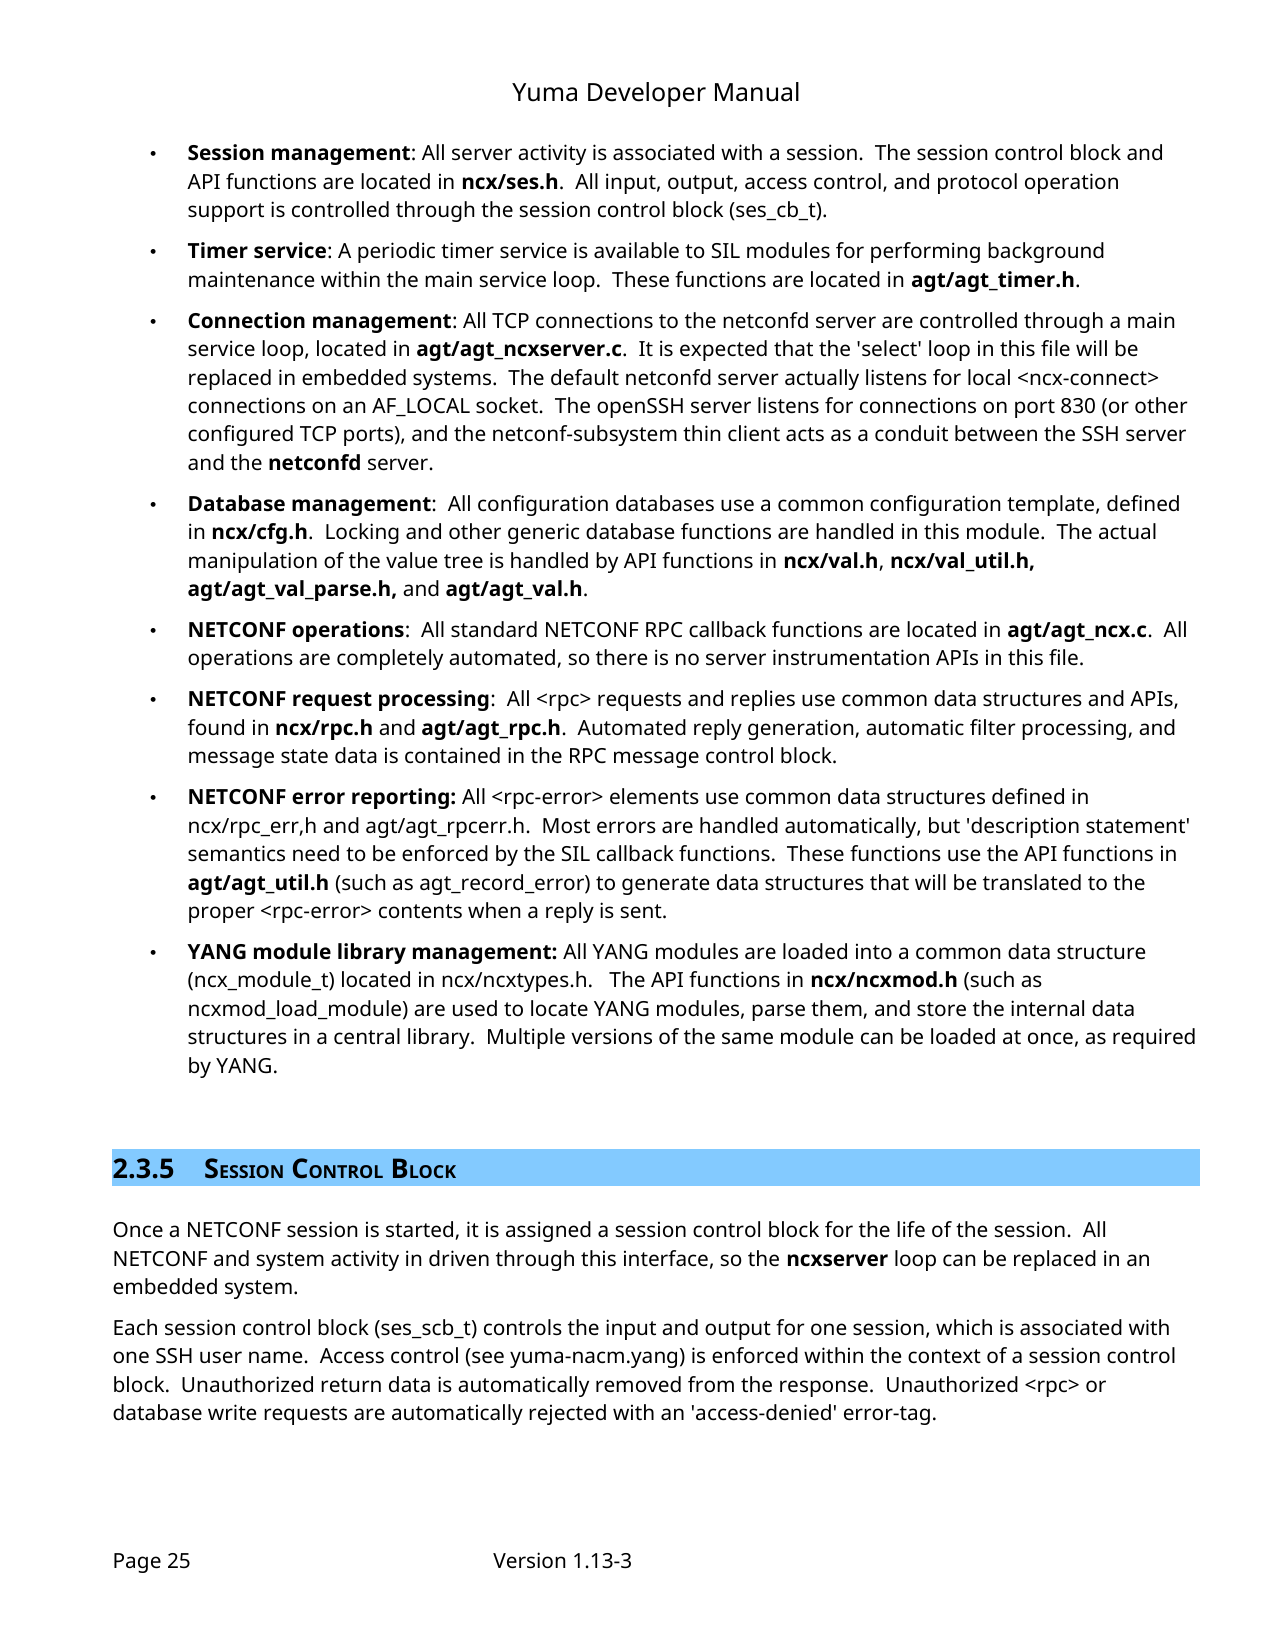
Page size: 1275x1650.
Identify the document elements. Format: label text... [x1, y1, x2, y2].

subtitle Session Control Block [112, 1149, 1200, 1186]
text Once a NETCONF session is started, it is assigned a session control block for the life of the session. All NETCONF and system activity in driven through this interface, so the ncxserver loop can be replaced in an embedded system. [112, 1215, 1200, 1301]
list NETCONF operations: All standard NETCONF RPC callback functions are located in agt/agt_ncx.c. All operations are completely automated, so there is no server instrumentation APIs in this file. [150, 615, 1200, 672]
list NETCONF request processing: All <rpc> requests and replies use common data structures and APIs, found in ncx/rpc.h and agt/agt_rpc.h. Automated reply generation, automatic filter processing, and message state data is contained in the RPC message control block. [150, 684, 1200, 770]
list Database management: All configuration databases use a common configuration template, defined in ncx/cfg.h. Locking and other generic database functions are handled in this module. The actual manipulation of the value tree is handled by API functions in ncx/val.h, ncx/val_util.h, agt/agt_val_parse.h, and agt/agt_val.h. [150, 489, 1200, 603]
list YANG module library management: All YANG modules are loaded into a common data structure (ncx_module_t) located in ncx/ncxtypes.h. The API functions in ncx/ncxmod.h (such as ncxmod_load_module) are used to locate YANG modules, parse them, and store the internal data structures in a central library. Multiple versions of the same module can be loaded at once, as required by YANG. [150, 937, 1200, 1079]
text Each session control block (ses_scb_t) controls the input and output for one session, which is associated with one SSH user name. Access control (see yuma-nacm.yang) is enforced within the context of a session control block. Unauthorized return data is automatically removed from the response. Unauthorized <rpc> or database write requests are automatically rejected with an 'access-denied' error-tag. [112, 1313, 1200, 1427]
list NETCONF error reporting: All <rpc-error> elements use common data structures defined in ncx/rpc_err,h and agt/agt_rpcerr.h. Most errors are handled automatically, but 'description statement' semantics need to be enforced by the SIL callback functions. These functions use the API functions in agt/agt_util.h (such as agt_record_error) to generate data structures that will be translated to the proper <rpc-error> contents when a reply is sent. [150, 782, 1200, 924]
list Timer service: A periodic timer service is available to SIL modules for performing background maintenance within the main service loop. These functions are located in agt/agt_timer.h. [150, 236, 1200, 293]
list Connection management: All TCP connections to the netconfd server are controlled through a main service loop, located in agt/agt_ncxserver.c. It is expected that the 'select' loop in this file will be replaced in embedded systems. The default netconfd server actually listens for local <ncx-connect> connections on an AF_LOCAL socket. The openSSH server listens for connections on port 830 (or other configured TCP ports), and the netconf-subsystem thin client acts as a conduit between the SSH server and the netconfd server. [150, 306, 1200, 476]
list Session management: All server activity is associated with a session. The session control block and API functions are located in ncx/ses.h. All input, output, access control, and protocol operation support is controlled through the session control block (ses_cb_t). [150, 138, 1200, 224]
